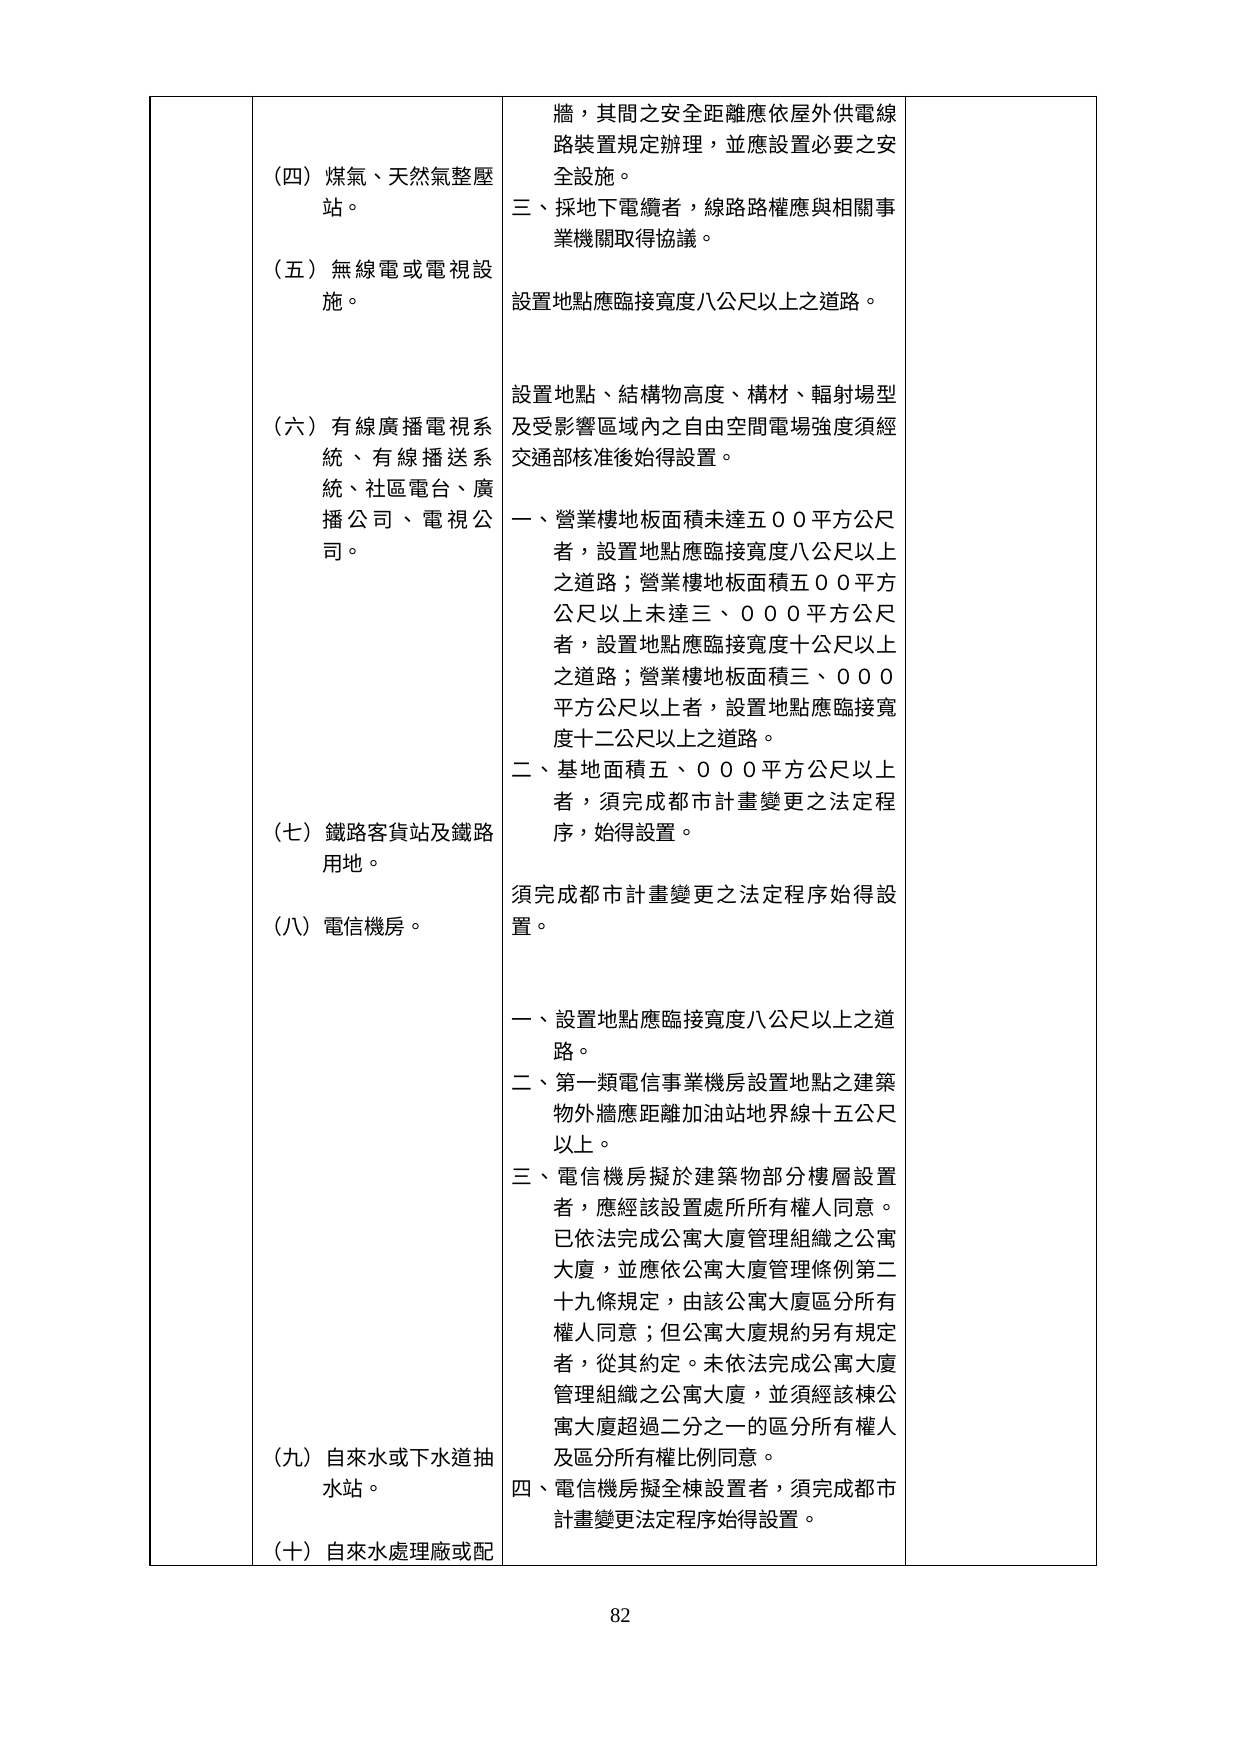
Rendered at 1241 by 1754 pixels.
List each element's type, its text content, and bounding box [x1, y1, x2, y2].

table_cell [151, 97, 252, 1565]
table_cell （四）煤氣、天然氣整壓站。 （五）無線電或電視設施。 （六）有線廣播電視系統、有線播送系統、社區電台、廣播公司、電視公司。 （七）鐵路客貨站及鐵路用地。 （八）電信機房。 （九）自來水或下水道抽水站。 （十）自來水處理廠或配 [253, 97, 502, 1565]
table_cell 牆，其間之安全距離應依屋外供電線路裝置規定辦理，並應設置必要之安全設施。 三、採地下電纜者，線路路權應與相關事業機關取得協議。 設置地點應臨接寬度八公尺以上之道路。 設置地點、結構物高度、構材、輻射場型及受影響區域內之自由空間電場強度須經交通部核准後始得設置。 一、營業樓地板面積未達五００平方公尺者，設置地點應臨接寬度八公尺以上之道路；營業樓地板面積五００平方公尺以上未達三、０００平方公尺者，設置地點應臨接寬度十公尺以上之道路；營業樓地板面積三、０００平方公尺以上者，設置地點應臨接寬度十二公尺以上之道路。 二、基地面積五、０００平方公尺以上者，須完成都市計畫變更之法定程序，始得設置。 須完成都市計畫變更之法定程序始得設置。 一、設置地點應臨接寬度八公尺以上之道路。 二、第一類電信事業機房設置地點之建築物外牆應距離加油站地界線十五公尺以上。 三、電信機房擬於建築物部分樓層設置者，應經該設置處所所有權人同意。已依法完成公寓大廈管理組織之公寓大廈，並應依公寓大廈管理條例第二十九條規定，由該公寓大廈區分所有權人同意；但公寓大廈規約另有規定者，從其約定。未依法完成公寓大廈管理組織之公寓大廈，並須經該棟公寓大廈超過二分之一的區分所有權人及區分所有權比例同意。 四、電信機房擬全棟設置者，須完成都市計畫變更法定程序始得設置。 [503, 97, 905, 1565]
table_cell [906, 97, 1096, 1565]
